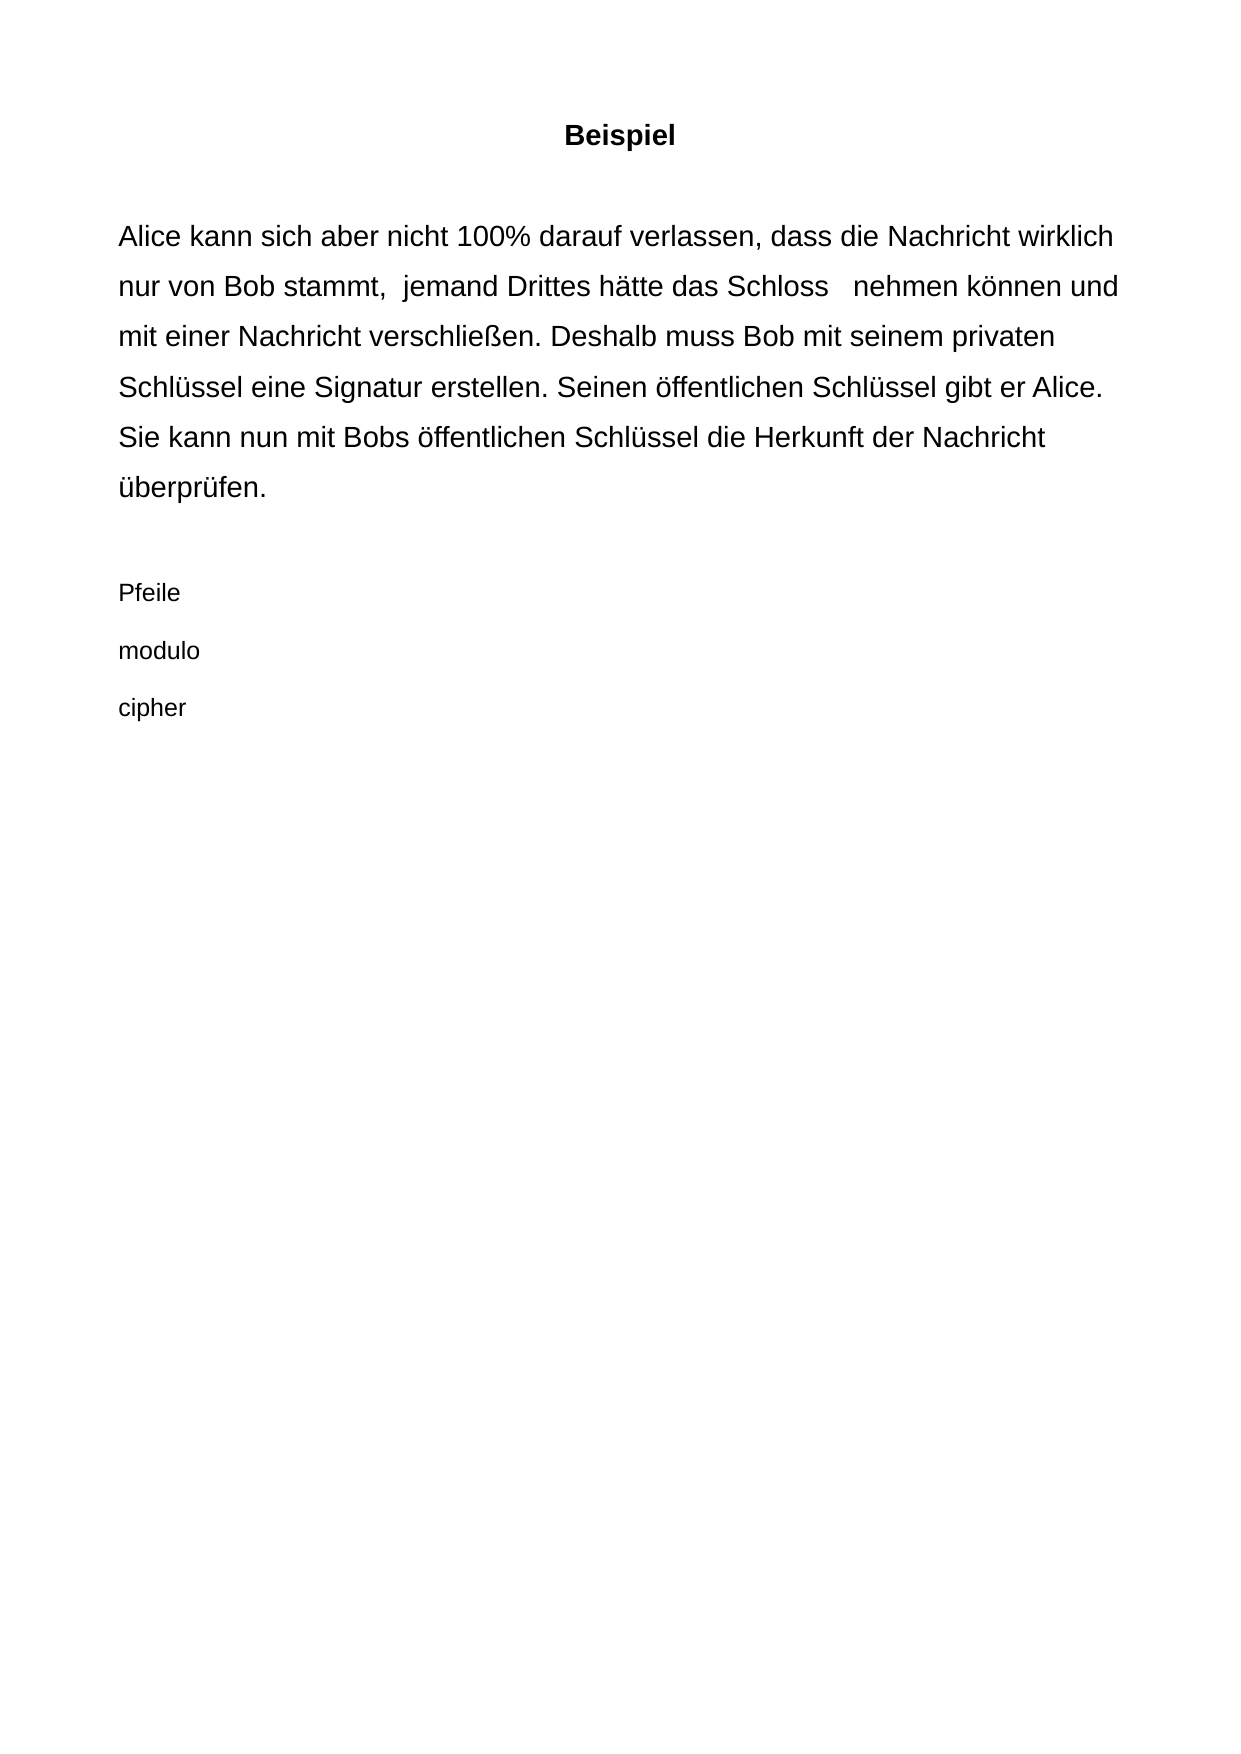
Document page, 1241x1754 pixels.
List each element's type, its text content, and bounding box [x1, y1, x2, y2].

text cipher [118, 693, 1122, 722]
text Alice kann sich aber nicht 100% darauf verlassen, dass die Nachricht wirklich nur von Bob stammt, jemand Drittes hätte das Schloss nehmen können und mit einer Nachricht verschließen. Deshalb muss Bob mit seinem privaten Schlüssel eine Signatur erstellen. Seinen öffentlichen Schlüssel gibt er Alice. Sie kann nun mit Bobs öffentlichen Schlüssel die Herkunft der Nachricht überprüfen. [118, 219, 1122, 504]
text modulo [118, 636, 1122, 664]
text Pfeile [118, 578, 1122, 607]
text Beispiel [118, 118, 1122, 152]
